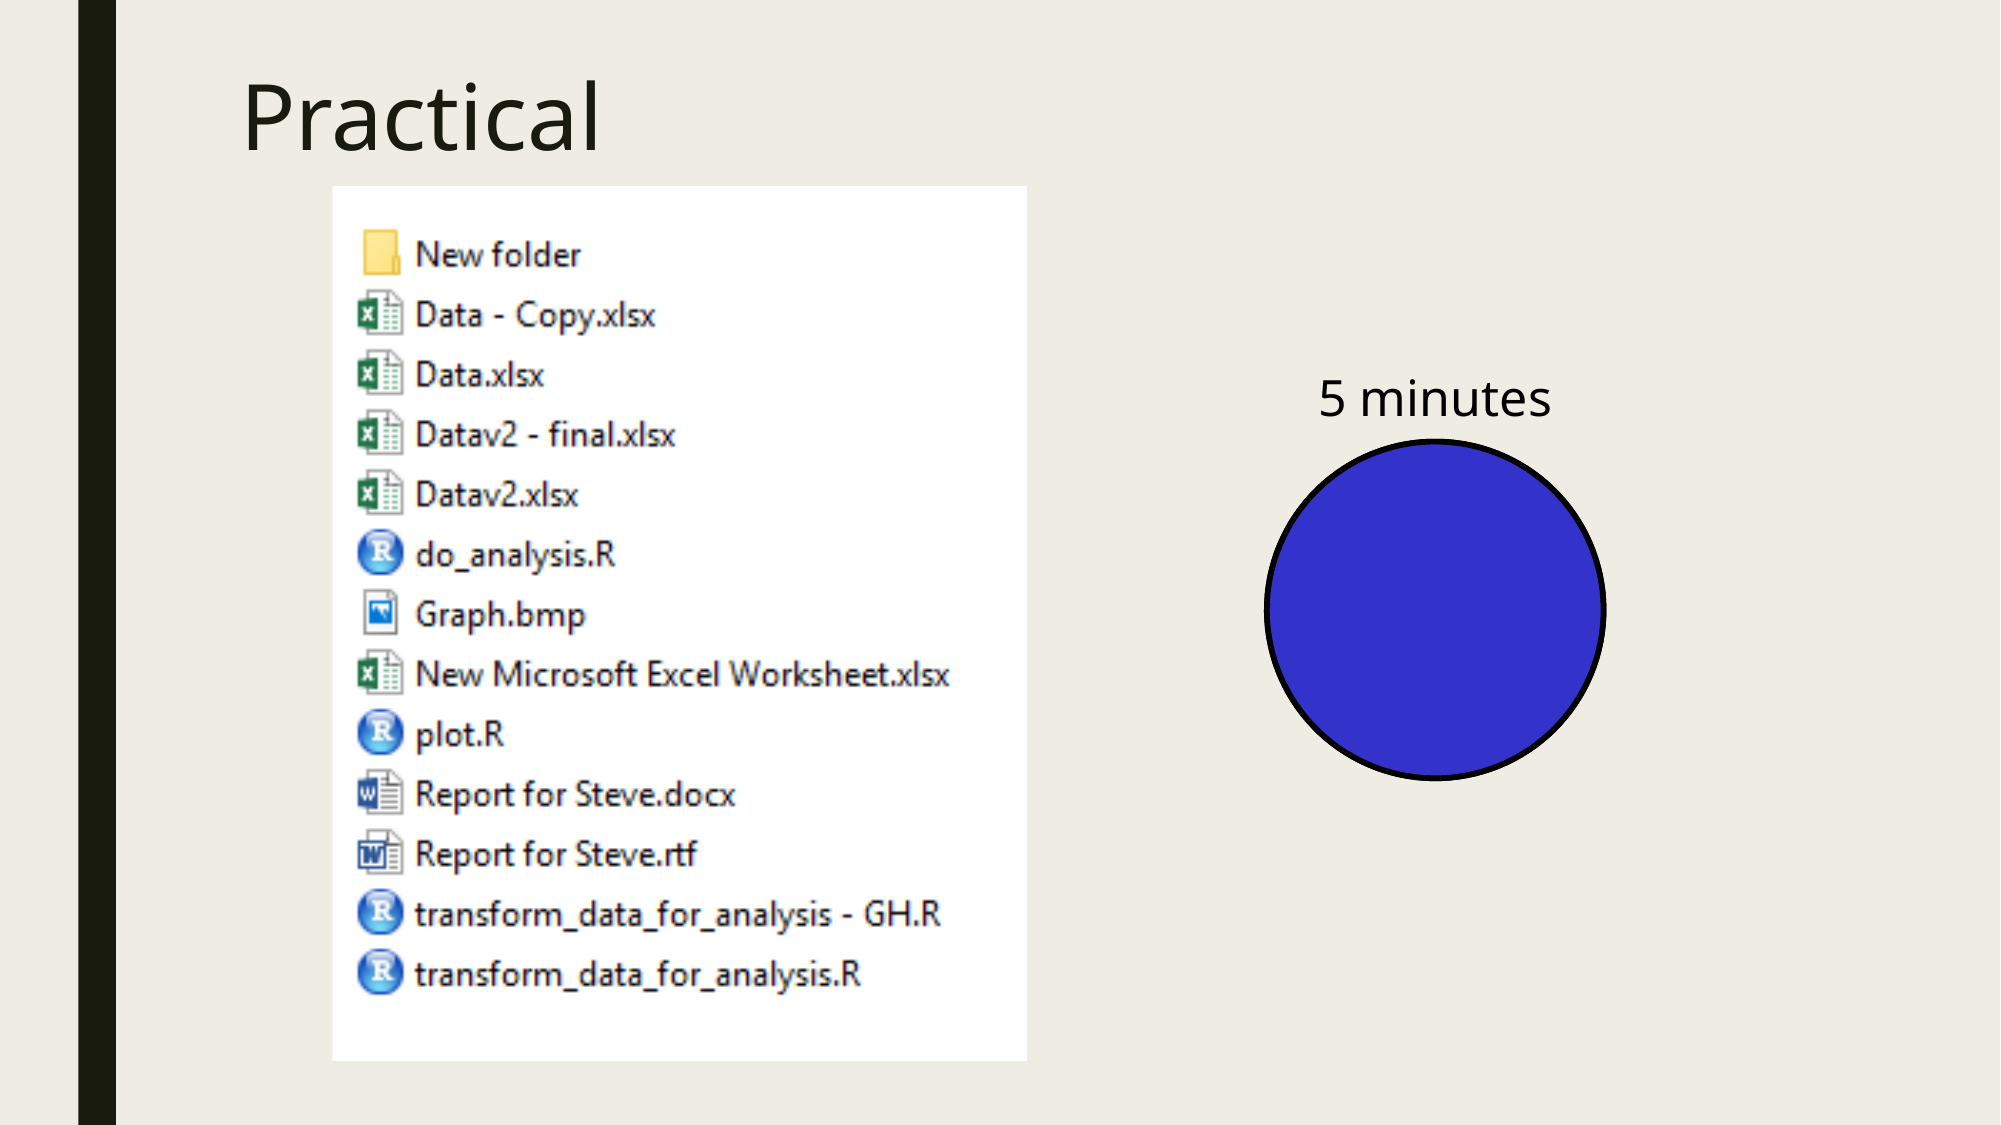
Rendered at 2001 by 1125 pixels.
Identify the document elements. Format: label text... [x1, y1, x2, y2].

text_box [1266, 441, 1604, 779]
picture [332, 186, 1027, 1061]
title Practical [225, 64, 1801, 309]
text_box 5 minutes [1310, 358, 1560, 435]
